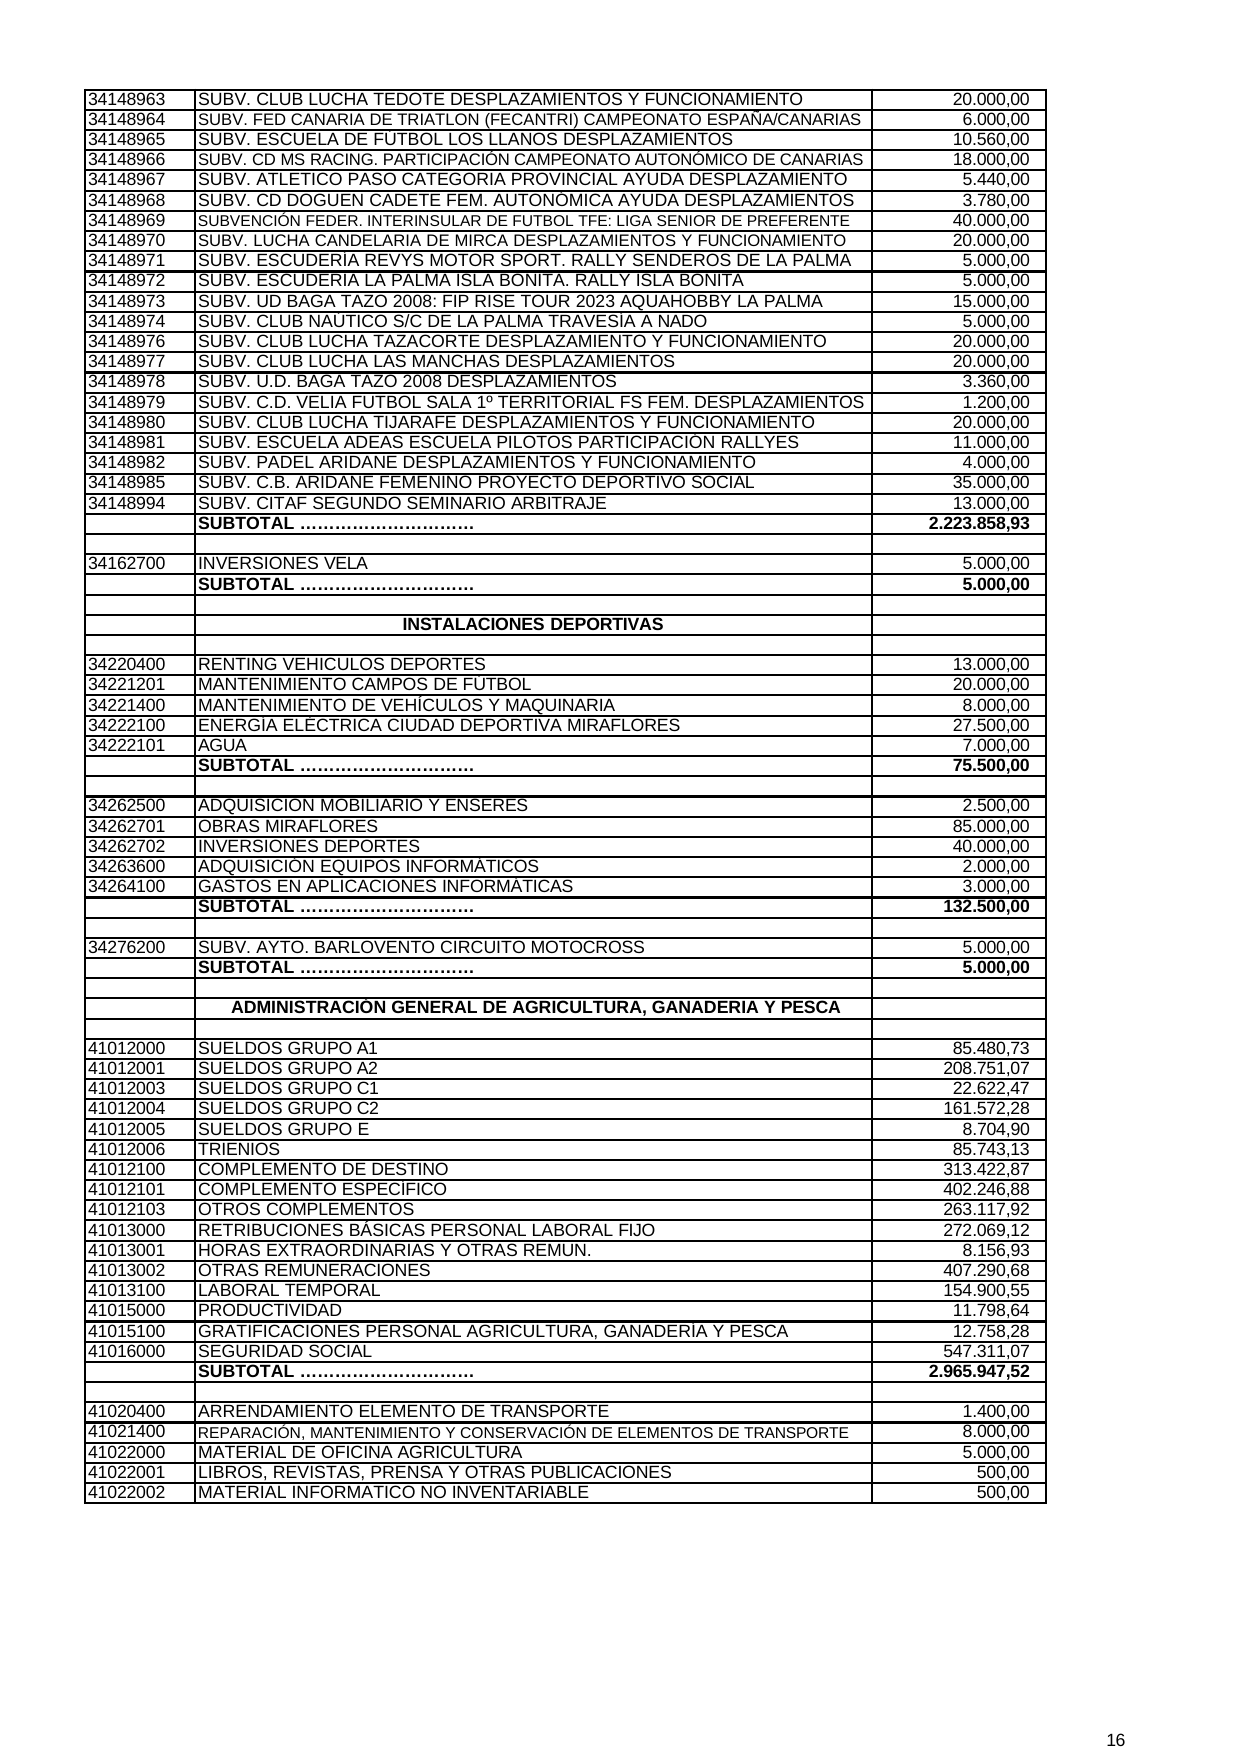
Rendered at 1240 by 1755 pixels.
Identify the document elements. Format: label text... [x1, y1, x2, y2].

table_cell SUBV. LUCHA CANDELARIA DE MIRCA DESPLAZAMIENTOS Y FUNCIONAMIENTO [196, 232, 871, 250]
table_cell 2.000,00 [873, 858, 1045, 876]
table_cell OTRAS REMUNERACIONES [196, 1262, 871, 1280]
table_cell [86, 1383, 194, 1401]
table_cell [86, 515, 194, 533]
table_cell 41012103 [86, 1201, 194, 1219]
table_cell SUBTOTAL ………………………… [196, 575, 871, 593]
table_cell 40.000,00 [873, 212, 1045, 230]
table_cell 34148978 [86, 374, 194, 392]
table_cell 500,00 [873, 1464, 1045, 1482]
table_cell TRIENIOS [196, 1141, 871, 1159]
table_cell SUBV. ESCUELA DE FÚTBOL LOS LLANOS DESPLAZAMIENTOS [196, 131, 871, 149]
table_cell SUBV. C.B. ARIDANE FEMENINO PROYECTO DEPORTIVO SOCIAL [196, 475, 871, 493]
table_cell [86, 535, 194, 553]
table_cell 41012003 [86, 1080, 194, 1098]
table_cell 41012101 [86, 1181, 194, 1199]
table_cell [86, 999, 194, 1017]
table_cell 2.500,00 [873, 798, 1045, 816]
table_cell 5.000,00 [873, 939, 1045, 957]
table_cell MATERIAL DE OFICINA AGRICULTURA [196, 1444, 871, 1462]
table_cell 34148985 [86, 475, 194, 493]
table_cell 34148994 [86, 495, 194, 513]
table_cell 35.000,00 [873, 475, 1045, 493]
table_cell REPARACIÓN, MANTENIMIENTO Y CONSERVACIÓN DE ELEMENTOS DE TRANSPORTE [196, 1424, 871, 1442]
table_cell [86, 959, 194, 977]
table_cell SUBV. UD BAGA TAZO 2008: FIP RISE TOUR 2023 AQUAHOBBY LA PALMA [196, 293, 871, 311]
table_cell 5.000,00 [873, 1444, 1045, 1462]
table_cell [196, 777, 871, 795]
table_cell [196, 596, 871, 614]
table_cell GASTOS EN APLICACIONES INFORMÁTICAS [196, 878, 871, 896]
table_cell 34221201 [86, 676, 194, 694]
table_cell 41013001 [86, 1242, 194, 1260]
table_cell INVERSIONES VELA [196, 555, 871, 573]
table_cell 8.000,00 [873, 696, 1045, 714]
table_cell 34148973 [86, 293, 194, 311]
table_cell 34148970 [86, 232, 194, 250]
table_cell ADQUISICIÓN MOBILIARIO Y ENSERES [196, 798, 871, 816]
table_cell 7.000,00 [873, 737, 1045, 755]
table_header SUBV. CLUB LUCHA TEDOTE DESPLAZAMIENTOS Y FUNCIONAMIENTO [196, 91, 871, 109]
table_cell [873, 616, 1045, 634]
table_cell 41012005 [86, 1120, 194, 1138]
table_cell 41012001 [86, 1060, 194, 1078]
table_cell 208.751,07 [873, 1060, 1045, 1078]
table_cell [873, 777, 1045, 795]
table_cell 34262500 [86, 798, 194, 816]
table_cell 34148974 [86, 313, 194, 331]
table_cell [86, 757, 194, 775]
table_cell 34148981 [86, 434, 194, 452]
table_cell 5.000,00 [873, 313, 1045, 331]
table_cell 27.500,00 [873, 717, 1045, 735]
table_cell 15.000,00 [873, 293, 1045, 311]
table_cell 34148972 [86, 273, 194, 291]
table_cell ARRENDAMIENTO ELEMENTO DE TRANSPORTE [196, 1403, 871, 1421]
table_cell 1.400,00 [873, 1403, 1045, 1421]
table_cell 402.246,88 [873, 1181, 1045, 1199]
table_cell 34148977 [86, 353, 194, 371]
table_cell [86, 979, 194, 997]
table_cell SUBV. AYTO. BARLOVENTO CIRCUITO MOTOCROSS [196, 939, 871, 957]
table_cell 3.360,00 [873, 374, 1045, 392]
table_cell LABORAL TEMPORAL [196, 1282, 871, 1300]
table_cell SUBV. ATLETICO PASO CATEGORIA PROVINCIAL AYUDA DESPLAZAMIENTO [196, 171, 871, 189]
table_cell OBRAS MIRAFLORES [196, 818, 871, 836]
table_cell 3.780,00 [873, 192, 1045, 210]
table_cell SUBTOTAL ………………………… [196, 959, 871, 977]
table_cell 41022001 [86, 1464, 194, 1482]
table_cell 34148965 [86, 131, 194, 149]
table_cell SUBV. CLUB NAÚTICO S/C DE LA PALMA TRAVESÍA A NADO [196, 313, 871, 331]
table_cell 34148969 [86, 212, 194, 230]
table_cell SUBV. CD MS RACING. PARTICIPACIÓN CAMPEONATO AUTONÓMICO DE CANARIAS [196, 151, 871, 169]
table_cell SUBV. CLUB LUCHA TIJARAFE DESPLAZAMIENTOS Y FUNCIONAMIENTO [196, 414, 871, 432]
table_cell 41022000 [86, 1444, 194, 1462]
table_cell 154.900,55 [873, 1282, 1045, 1300]
table_cell 34222101 [86, 737, 194, 755]
table_cell 5.000,00 [873, 273, 1045, 291]
table_cell 34162700 [86, 555, 194, 573]
table_cell 41016000 [86, 1343, 194, 1361]
table_cell COMPLEMENTO ESPECÍFICO [196, 1181, 871, 1199]
table_cell SUELDOS GRUPO A1 [196, 1040, 871, 1058]
table_cell 34263600 [86, 858, 194, 876]
table_cell 5.440,00 [873, 171, 1045, 189]
table_cell ENERGÍA ELÉCTRICA CIUDAD DEPORTIVA MIRAFLORES [196, 717, 871, 735]
table_cell 11.798,64 [873, 1302, 1045, 1320]
table_cell SUELDOS GRUPO C2 [196, 1100, 871, 1118]
table_cell 5.000,00 [873, 575, 1045, 593]
table_cell 500,00 [873, 1484, 1045, 1502]
table_cell SEGURIDAD SOCIAL [196, 1343, 871, 1361]
table_cell [873, 1383, 1045, 1401]
table_cell 34221400 [86, 696, 194, 714]
table_cell 12.758,28 [873, 1323, 1045, 1341]
table_cell SUELDOS GRUPO E [196, 1120, 871, 1138]
table_cell AGUA [196, 737, 871, 755]
table_cell GRATIFICACIONES PERSONAL AGRICULTURA, GANADERÍA Y PESCA [196, 1323, 871, 1341]
table_cell HORAS EXTRAORDINARIAS Y OTRAS REMUN. [196, 1242, 871, 1260]
table_cell [196, 919, 871, 937]
table_cell 20.000,00 [873, 333, 1045, 351]
table_cell [196, 1383, 871, 1401]
table_cell SUBTOTAL ………………………… [196, 899, 871, 917]
table_cell 5.000,00 [873, 959, 1045, 977]
table_cell 34148967 [86, 171, 194, 189]
table_cell 2.965.947,52 [873, 1363, 1045, 1381]
table_cell SUBTOTAL ………………………… [196, 515, 871, 533]
table_cell [873, 919, 1045, 937]
table_cell RETRIBUCIONES BÁSICAS PERSONAL LABORAL FIJO [196, 1221, 871, 1239]
table_cell 41012006 [86, 1141, 194, 1159]
table_cell [196, 636, 871, 654]
table_cell 85.743,13 [873, 1141, 1045, 1159]
table_cell SUBV. CD DOGUEN CADETE FEM. AUTONÓMICA AYUDA DESPLAZAMIENTOS [196, 192, 871, 210]
table_cell 34264100 [86, 878, 194, 896]
table_cell [86, 616, 194, 634]
table_header 20.000,00 [873, 91, 1045, 109]
table_cell 75.500,00 [873, 757, 1045, 775]
table_cell RENTING VEHICULOS DEPORTES [196, 656, 871, 674]
table_cell [873, 1020, 1045, 1037]
table_cell SUBV. ESCUELA ADEAS ESCUELA PILOTOS PARTICIPACIÓN RALLYES [196, 434, 871, 452]
table_cell SUBV. CLUB LUCHA TAZACORTE DESPLAZAMIENTO Y FUNCIONAMIENTO [196, 333, 871, 351]
table_cell 8.000,00 [873, 1424, 1045, 1442]
table_cell 34222100 [86, 717, 194, 735]
table_cell 34148980 [86, 414, 194, 432]
table_cell MANTENIMIENTO CAMPOS DE FÚTBOL [196, 676, 871, 694]
table_cell 41021400 [86, 1424, 194, 1442]
table_cell 161.572,28 [873, 1100, 1045, 1118]
table_cell 2.223.858,93 [873, 515, 1045, 533]
table_cell 8.704,90 [873, 1120, 1045, 1138]
table_cell SUBV. CLUB LUCHA LAS MANCHAS DESPLAZAMIENTOS [196, 353, 871, 371]
table_cell 41020400 [86, 1403, 194, 1421]
table_cell 5.000,00 [873, 555, 1045, 573]
table_cell INVERSIONES DEPORTES [196, 838, 871, 856]
table_cell 41015000 [86, 1302, 194, 1320]
table_cell 11.000,00 [873, 434, 1045, 452]
table_cell 34276200 [86, 939, 194, 957]
table_cell 10.560,00 [873, 131, 1045, 149]
table_cell 34220400 [86, 656, 194, 674]
table_cell MATERIAL INFORMATICO NO INVENTARIABLE [196, 1484, 871, 1502]
table_cell [86, 596, 194, 614]
table_cell 407.290,68 [873, 1262, 1045, 1280]
table_cell 272.069,12 [873, 1221, 1045, 1239]
table_cell [86, 899, 194, 917]
table_cell SUBV. FED CANARIA DE TRIATLON (FECANTRI) CAMPEONATO ESPAÑA/CANARIAS [196, 111, 871, 129]
table_cell SUELDOS GRUPO A2 [196, 1060, 871, 1078]
table_cell [86, 575, 194, 593]
table_cell 6.000,00 [873, 111, 1045, 129]
table_cell [196, 1020, 871, 1037]
table_cell SUBV. C.D. VELIA FUTBOL SALA 1º TERRITORIAL FS FEM. DESPLAZAMIENTOS [196, 394, 871, 412]
table_cell 5.000,00 [873, 252, 1045, 270]
table_cell 40.000,00 [873, 838, 1045, 856]
table_cell 34262702 [86, 838, 194, 856]
table_cell 3.000,00 [873, 878, 1045, 896]
table_cell 41012100 [86, 1161, 194, 1179]
table_cell SUBVENCIÓN FEDER. INTERINSULAR DE FUTBOL TFE: LIGA SENIOR DE PREFERENTE [196, 212, 871, 230]
table_cell 313.422,87 [873, 1161, 1045, 1179]
table_cell 41013000 [86, 1221, 194, 1239]
table_cell 34148968 [86, 192, 194, 210]
table_cell SUELDOS GRUPO C1 [196, 1080, 871, 1098]
table_cell 34148979 [86, 394, 194, 412]
table_cell [196, 535, 871, 553]
table_cell [86, 1020, 194, 1037]
table_cell ADQUISICIÓN EQUIPOS INFORMÁTICOS [196, 858, 871, 876]
table_cell SUBTOTAL ………………………… [196, 757, 871, 775]
table_cell 1.200,00 [873, 394, 1045, 412]
table_cell [873, 535, 1045, 553]
table_cell 34148982 [86, 454, 194, 472]
table_cell 20.000,00 [873, 353, 1045, 371]
table_cell SUBV. ESCUDERÍA REVYS MOTOR SPORT. RALLY SENDEROS DE LA PALMA [196, 252, 871, 270]
table_cell 34262701 [86, 818, 194, 836]
table_cell [196, 979, 871, 997]
table_cell SUBTOTAL ………………………… [196, 1363, 871, 1381]
table_cell 132.500,00 [873, 899, 1045, 917]
table_cell 18.000,00 [873, 151, 1045, 169]
table_cell 34148966 [86, 151, 194, 169]
table_cell 547.311,07 [873, 1343, 1045, 1361]
table_cell [873, 596, 1045, 614]
table_cell 34148971 [86, 252, 194, 270]
table_cell 41013100 [86, 1282, 194, 1300]
table_cell OTROS COMPLEMENTOS [196, 1201, 871, 1219]
table_cell 41012000 [86, 1040, 194, 1058]
table_cell 13.000,00 [873, 495, 1045, 513]
table_cell COMPLEMENTO DE DESTINO [196, 1161, 871, 1179]
table_header 34148963 [86, 91, 194, 109]
table_cell 34148976 [86, 333, 194, 351]
table_cell 20.000,00 [873, 414, 1045, 432]
table_cell SUBV. CITAF SEGUNDO SEMINARIO ARBITRAJE [196, 495, 871, 513]
table_cell PRODUCTIVIDAD [196, 1302, 871, 1320]
table_cell 85.480,73 [873, 1040, 1045, 1058]
table_cell 41013002 [86, 1262, 194, 1280]
table_cell [873, 999, 1045, 1017]
table_cell 41015100 [86, 1323, 194, 1341]
table_cell 4.000,00 [873, 454, 1045, 472]
table_cell SUBV. PADEL ARIDANE DESPLAZAMIENTOS Y FUNCIONAMIENTO [196, 454, 871, 472]
table_cell INSTALACIONES DEPORTIVAS [196, 616, 871, 634]
table_cell LIBROS, REVISTAS, PRENSA Y OTRAS PUBLICACIONES [196, 1464, 871, 1482]
table_cell 20.000,00 [873, 676, 1045, 694]
table_cell 22.622,47 [873, 1080, 1045, 1098]
table_cell 34148964 [86, 111, 194, 129]
table_cell [86, 919, 194, 937]
table_cell 20.000,00 [873, 232, 1045, 250]
table_cell ADMINISTRACIÓN GENERAL DE AGRICULTURA, GANADERIA Y PESCA [196, 999, 871, 1017]
table_cell [86, 1363, 194, 1381]
table_cell 263.117,92 [873, 1201, 1045, 1219]
table_cell SUBV. ESCUDERÍA LA PALMA ISLA BONITA. RALLY ISLA BONITA [196, 273, 871, 291]
table_cell 13.000,00 [873, 656, 1045, 674]
table_cell 41012004 [86, 1100, 194, 1118]
table_cell MANTENIMIENTO DE VEHÍCULOS Y MAQUINARIA [196, 696, 871, 714]
table_cell 41022002 [86, 1484, 194, 1502]
table_cell SUBV. U.D. BAGA TAZO 2008 DESPLAZAMIENTOS [196, 374, 871, 392]
table_cell 85.000,00 [873, 818, 1045, 836]
table_cell [86, 636, 194, 654]
table_cell 8.156,93 [873, 1242, 1045, 1260]
table_cell [873, 636, 1045, 654]
table_cell [873, 979, 1045, 997]
table_cell [86, 777, 194, 795]
